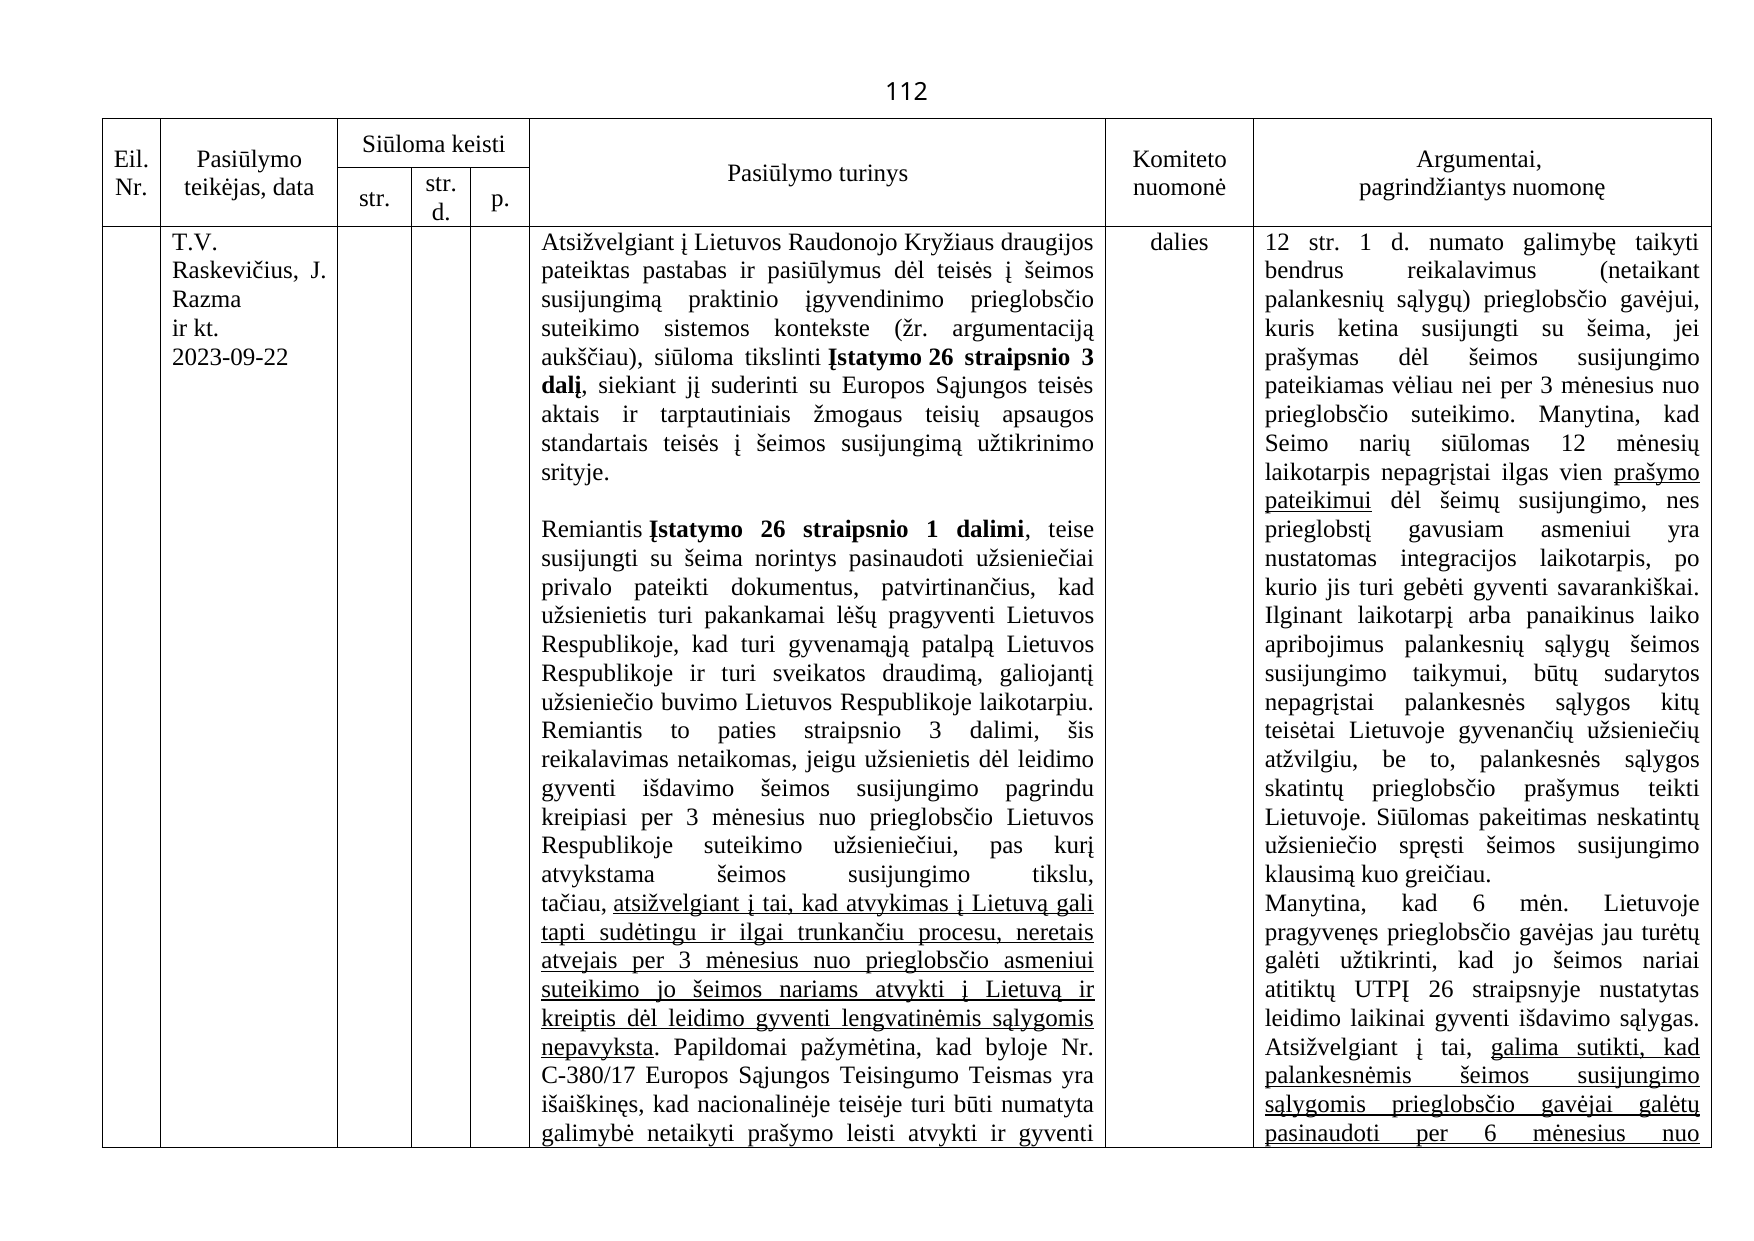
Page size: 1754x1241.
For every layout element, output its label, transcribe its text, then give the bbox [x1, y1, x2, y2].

table_header Komiteto nuomonė [1106, 119, 1253, 226]
table_cell dalies [1106, 227, 1253, 1147]
table_cell 12 str. 1 d. numato galimybę taikyti bendrus reikalavimus (netaikant palankesnių sąlygų) prieglobsčio gavėjui, kuris ketina susijungti su šeima, jei prašymas dėl šeimos susijungimo pateikiamas vėliau nei per 3 mėnesius nuo prieglobsčio suteikimo. Manytina, kad Seimo narių siūlomas 12 mėnesių laikotarpis nepagrįstai ilgas vien prašymo pateikimui dėl šeimų susijungimo, nes prieglobstį gavusiam asmeniui yra nustatomas integracijos laikotarpis, po kurio jis turi gebėti gyventi savarankiškai. Ilginant laikotarpį arba panaikinus laiko apribojimus palankesnių sąlygų šeimos susijungimo taikymui, būtų sudarytos nepagrįstai palankesnės sąlygos kitų teisėtai Lietuvoje gyvenančių užsieniečių atžvilgiu, be to, palankesnės sąlygos skatintų prieglobsčio prašymus teikti Lietuvoje. Siūlomas pakeitimas neskatintų užsieniečio spręsti šeimos susijungimo klausimą kuo greičiau. Manytina, kad 6 mėn. Lietuvoje pragyvenęs prieglobsčio gavėjas jau turėtų galėti užtikrinti, kad jo šeimos nariai atitiktų UTPĮ 26 straipsnyje nustatytas leidimo laikinai gyventi išdavimo sąlygas. Atsižvelgiant į tai, galima sutikti, kad palankesnėmis šeimos susijungimo sąlygomis prieglobsčio gavėjai galėtų pasinaudoti per 6 mėnesius nuo [1254, 227, 1711, 1147]
table_cell Atsižvelgiant į Lietuvos Raudonojo Kryžiaus draugijos pateiktas pastabas ir pasiūlymus dėl teisės į šeimos susijungimą praktinio įgyvendinimo prieglobsčio suteikimo sistemos kontekste (žr. argumentaciją aukščiau), siūloma tikslinti Įstatymo 26 straipsnio 3 dalį, siekiant jį suderinti su Europos Sąjungos teisės aktais ir tarptautiniais žmogaus teisių apsaugos standartais teisės į šeimos susijungimą užtikrinimo srityje. Remiantis Įstatymo 26 straipsnio 1 dalimi, teise susijungti su šeima norintys pasinaudoti užsieniečiai privalo pateikti dokumentus, patvirtinančius, kad užsienietis turi pakankamai lėšų pragyventi Lietuvos Respublikoje, kad turi gyvenamąją patalpą Lietuvos Respublikoje ir turi sveikatos draudimą, galiojantį užsieniečio buvimo Lietuvos Respublikoje laikotarpiu. Remiantis to paties straipsnio 3 dalimi, šis reikalavimas netaikomas, jeigu užsienietis dėl leidimo gyventi išdavimo šeimos susijungimo pagrindu kreipiasi per 3 mėnesius nuo prieglobsčio Lietuvos Respublikoje suteikimo užsieniečiui, pas kurį atvykstama šeimos susijungimo tikslu, tačiau, atsižvelgiant į tai, kad atvykimas į Lietuvą gali tapti sudėtingu ir ilgai trunkančiu procesu, neretais atvejais per 3 mėnesius nuo prieglobsčio asmeniui suteikimo jo šeimos nariams atvykti į Lietuvą ir kreiptis dėl leidimo gyventi lengvatinėmis sąlygomis nepavyksta. Papildomai pažymėtina, kad byloje Nr. C‑380/17 Europos Sąjungos Teisingumo Teismas yra išaiškinęs, kad nacionalinėje teisėje turi būti numatyta galimybė netaikyti prašymo leisti atvykti ir gyventi [530, 227, 1105, 1147]
table_cell [412, 227, 470, 1147]
table_cell str. d. [412, 168, 470, 226]
table_header Argumentai, pagrindžiantys nuomonę [1254, 119, 1711, 226]
table_header Siūloma keisti [338, 119, 529, 167]
table_header Eil. Nr. [103, 119, 160, 226]
table_cell str. [338, 168, 411, 226]
table_cell T.V. Raskevičius, J. Razma ir kt. 2023-09-22 [161, 227, 337, 1147]
table_cell p. [471, 168, 529, 226]
table_cell [471, 227, 529, 1147]
table_cell [103, 227, 160, 1147]
table_header Pasiūlymo teikėjas, data [161, 119, 337, 226]
table_cell [338, 227, 411, 1147]
table_header Pasiūlymo turinys [530, 119, 1105, 226]
